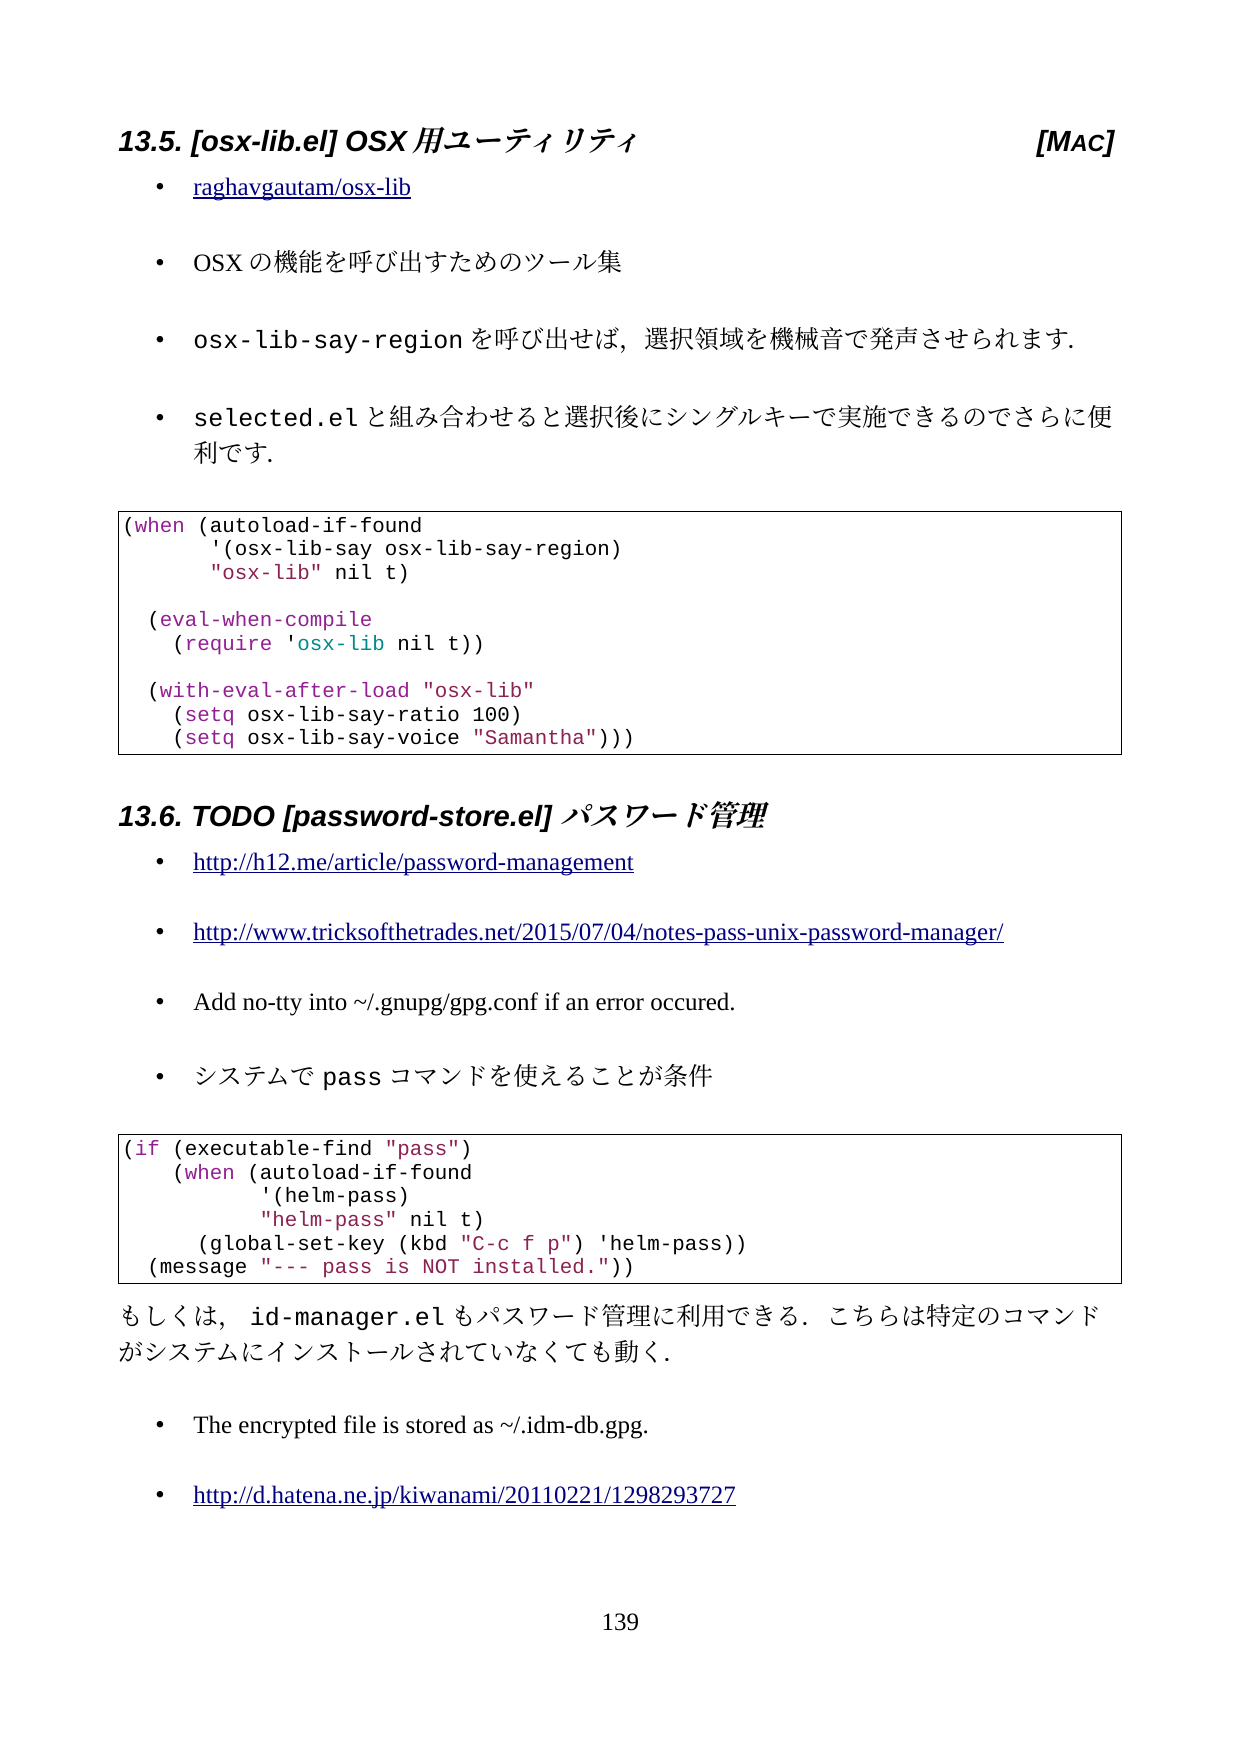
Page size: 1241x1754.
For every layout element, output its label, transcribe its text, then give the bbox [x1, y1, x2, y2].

text (message "--- pass is NOT installed.")) [119, 1252, 1121, 1283]
text '(osx-lib-say osx-lib-say-region) [119, 534, 1121, 558]
list OSXの機能を呼び出すためのツール集 [156, 242, 1122, 307]
text (when (autoload-if-found [119, 1158, 1121, 1182]
text "osx-lib" nil t) [119, 558, 1121, 582]
list http://h12.me/article/password-management [156, 847, 1122, 904]
subtitle TODO [password-store.el] パスワード管理 [118, 792, 1122, 834]
list http://www.tricksofthetrades.net/2015/07/04/notes-pass-unix-password-manager/ [156, 917, 1122, 974]
text もしくは， id-manager.el もパスワード管理に利用できる．こちらは特定のコマンドがシステムにインストールされていなくても動く． [118, 1296, 1122, 1397]
text (eval-when-compile [119, 605, 1121, 629]
list selected.el と組み合わせると選択後にシングルキーで実施できるのでさらに便利です． [156, 397, 1122, 498]
text '(helm-pass) [119, 1182, 1121, 1205]
list raghavgautam/osx-lib [156, 172, 1122, 230]
text (setq osx-lib-say-voice "Samantha"))) [119, 723, 1121, 754]
list http://d.hatena.ne.jp/kiwanami/20110221/1298293727 [156, 1480, 1122, 1537]
subtitle [osx-lib.el] OSX用ユーティリティ [Mac] [118, 118, 1122, 160]
text (when (autoload-if-found [119, 512, 1121, 534]
text "helm-pass" nil t) [119, 1205, 1121, 1229]
list Add no-tty into ~/.gnupg/gpg.conf if an error occured. [156, 987, 1122, 1044]
text (if (executable-find "pass") [119, 1135, 1121, 1158]
text (global-set-key (kbd "C-c f p") 'helm-pass)) [119, 1229, 1121, 1252]
text (setq osx-lib-say-ratio 100) [119, 700, 1121, 723]
text (require 'osx-lib nil t)) [119, 629, 1121, 652]
list システムで pass コマンドを使えることが条件 [156, 1057, 1122, 1122]
list osx-lib-say-region を呼び出せば，選択領域を機械音で発声させられます． [156, 320, 1122, 385]
list The encrypted file is stored as ~/.idm-db.gpg. [156, 1410, 1122, 1467]
text (with-eval-after-load "osx-lib" [119, 676, 1121, 700]
